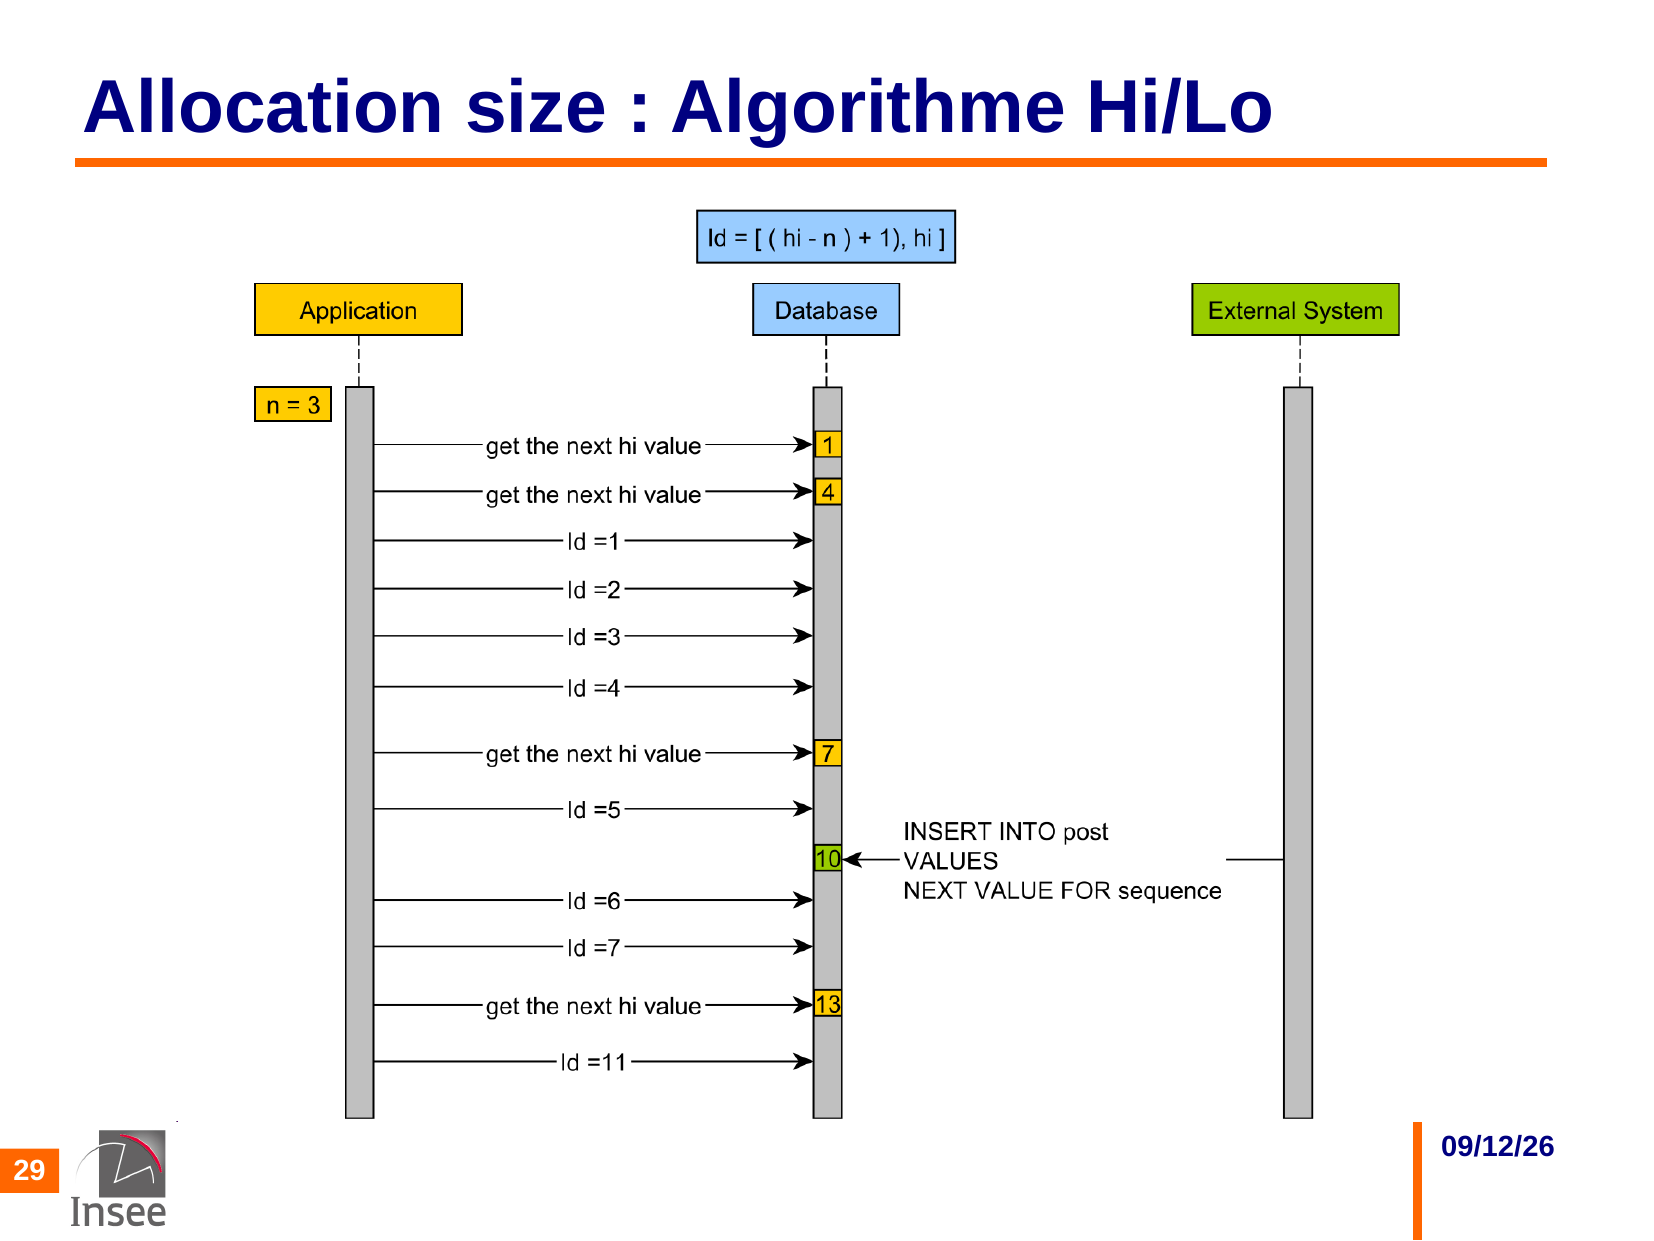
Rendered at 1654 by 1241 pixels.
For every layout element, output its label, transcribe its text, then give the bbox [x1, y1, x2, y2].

picture [254, 209, 1400, 1119]
picture [62, 1121, 178, 1241]
title Allocation size : Algorithme Hi/Lo [82, 49, 1619, 163]
list [82, 136, 1571, 1028]
